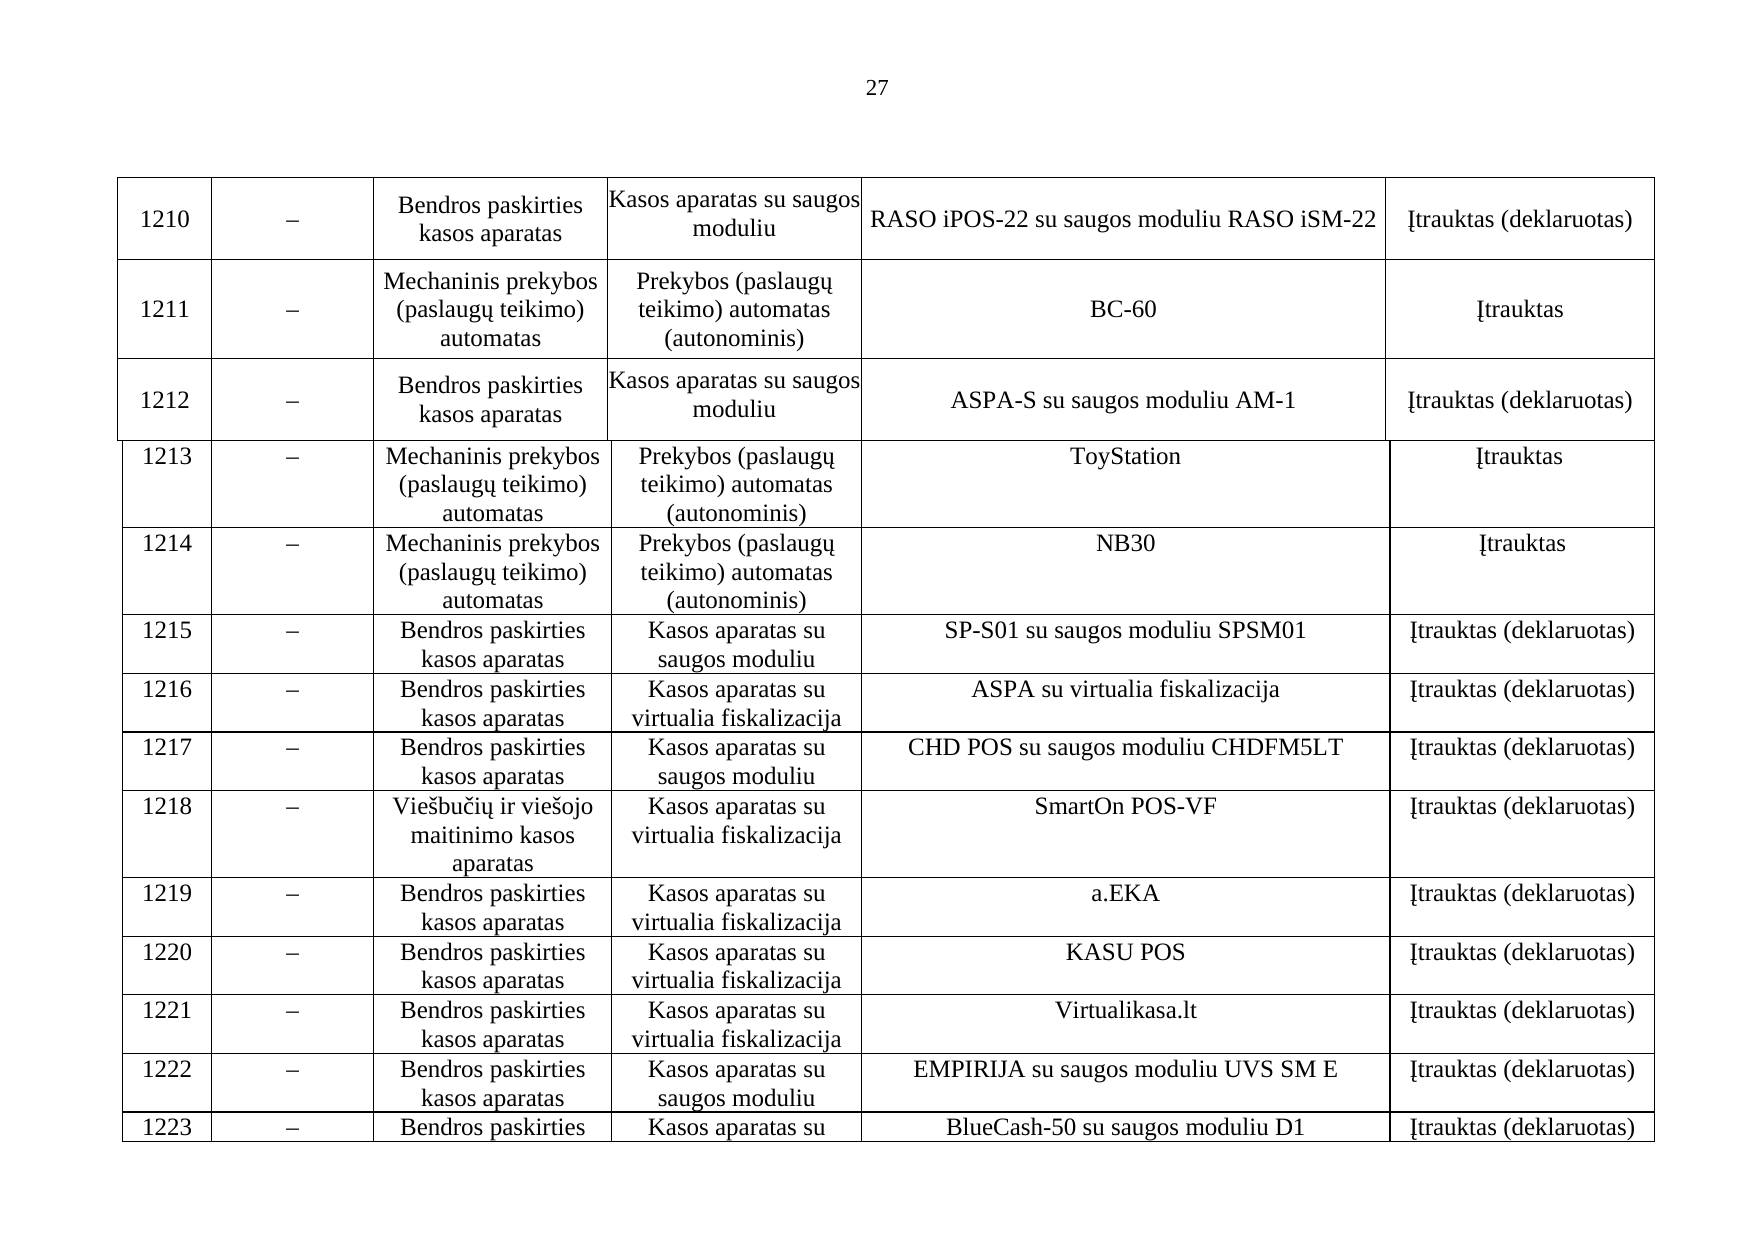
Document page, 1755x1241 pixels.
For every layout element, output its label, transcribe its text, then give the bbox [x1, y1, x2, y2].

table_cell [118, 614, 122, 673]
table_cell 1216 [123, 674, 211, 731]
table_cell [118, 790, 122, 877]
table_cell [118, 877, 122, 936]
table_cell Viešbučių ir viešojo maitinimo kasos aparatas [374, 791, 611, 877]
table_cell ToyStation [862, 441, 1389, 527]
table_cell Kasos aparatas su saugos moduliu [612, 1054, 861, 1111]
table_cell 1217 [123, 733, 211, 790]
table_cell Kasos aparatas su [612, 1113, 861, 1141]
table_cell 1210 [118, 178, 211, 259]
table_cell 1218 [123, 791, 211, 877]
table_cell – [212, 674, 373, 731]
table_cell [118, 527, 122, 614]
table_cell – [212, 1113, 373, 1141]
table_cell Kasos aparatas su virtualia fiskalizacija [612, 995, 861, 1053]
table_cell – [212, 878, 373, 936]
table_cell ASPA-S su saugos moduliu AM-1 [862, 359, 1385, 440]
table_cell Bendros paskirties kasos aparatas [374, 615, 611, 673]
table_cell ASPA su virtualia fiskalizacija [862, 674, 1389, 731]
table_cell Kasos aparatas su saugos moduliu [608, 178, 861, 259]
table_cell Mechaninis prekybos (paslaugų teikimo) automatas [374, 260, 607, 358]
table_cell RASO iPOS-22 su saugos moduliu RASO iSM-22 [862, 178, 1385, 259]
table_cell [118, 731, 122, 790]
table_cell Bendros paskirties kasos aparatas [374, 1054, 611, 1111]
table_cell [118, 673, 122, 731]
table_cell 1213 [123, 441, 211, 527]
table_cell Bendros paskirties kasos aparatas [374, 995, 611, 1053]
table_cell KASU POS [862, 937, 1389, 994]
table_cell 1214 [123, 528, 211, 614]
table_cell Įtrauktas [1391, 441, 1654, 527]
table_cell Įtrauktas (deklaruotas) [1391, 937, 1654, 994]
table_cell Įtrauktas (deklaruotas) [1386, 178, 1654, 259]
table_cell NB30 [862, 528, 1389, 614]
table_cell – [212, 528, 373, 614]
table_cell 1215 [123, 615, 211, 673]
table_cell Mechaninis prekybos (paslaugų teikimo) automatas [374, 528, 611, 614]
table_cell – [212, 260, 373, 358]
table_cell 1211 [118, 260, 211, 358]
table_cell – [212, 359, 373, 440]
table_cell Įtrauktas (deklaruotas) [1391, 674, 1654, 731]
table_cell Įtrauktas [1391, 528, 1654, 614]
table_cell – [212, 937, 373, 994]
table_cell Kasos aparatas su saugos moduliu [608, 359, 861, 440]
table_cell [118, 994, 122, 1053]
table_cell Įtrauktas (deklaruotas) [1391, 615, 1654, 673]
table_cell [118, 1111, 122, 1141]
table_cell Įtrauktas (deklaruotas) [1386, 359, 1654, 440]
table_cell Įtrauktas (deklaruotas) [1391, 878, 1654, 936]
table_cell Mechaninis prekybos (paslaugų teikimo) automatas [374, 441, 611, 527]
table_cell – [212, 615, 373, 673]
table_cell Bendros paskirties kasos aparatas [374, 359, 607, 440]
table_cell Prekybos (paslaugų teikimo) automatas (autonominis) [612, 528, 861, 614]
table_cell Virtualikasa.lt [862, 995, 1389, 1053]
table_cell 1220 [123, 937, 211, 994]
table_cell Kasos aparatas su virtualia fiskalizacija [612, 937, 861, 994]
table_cell – [212, 995, 373, 1053]
table_cell Įtrauktas (deklaruotas) [1391, 791, 1654, 877]
table_cell Prekybos (paslaugų teikimo) automatas (autonominis) [612, 441, 861, 527]
table_cell 1212 [118, 359, 211, 440]
table_cell 1219 [123, 878, 211, 936]
table_cell SP-S01 su saugos moduliu SPSM01 [862, 615, 1389, 673]
table_cell CHD POS su saugos moduliu CHDFM5LT [862, 733, 1389, 790]
table_cell SmartOn POS-VF [862, 791, 1389, 877]
table_cell Bendros paskirties kasos aparatas [374, 937, 611, 994]
table_cell Kasos aparatas su virtualia fiskalizacija [612, 674, 861, 731]
table_cell Kasos aparatas su saugos moduliu [612, 615, 861, 673]
table_cell [118, 936, 122, 994]
table_cell – [212, 733, 373, 790]
table_cell a.EKA [862, 878, 1389, 936]
table_cell Įtrauktas (deklaruotas) [1391, 995, 1654, 1053]
table_cell – [212, 178, 373, 259]
table_cell [118, 1053, 122, 1111]
table_cell – [212, 441, 373, 527]
table_cell Prekybos (paslaugų teikimo) automatas (autonominis) [608, 260, 861, 358]
table_cell Kasos aparatas su virtualia fiskalizacija [612, 791, 861, 877]
table_cell BlueCash-50 su saugos moduliu D1 [862, 1113, 1389, 1141]
table_cell Įtrauktas [1386, 260, 1654, 358]
table_cell Bendros paskirties kasos aparatas [374, 674, 611, 731]
table_cell 1221 [123, 995, 211, 1053]
table_cell [118, 441, 122, 527]
table_cell BC-60 [862, 260, 1385, 358]
table_cell Įtrauktas (deklaruotas) [1391, 733, 1654, 790]
table_cell Bendros paskirties kasos aparatas [374, 878, 611, 936]
table_cell 1223 [123, 1113, 211, 1141]
table_cell – [212, 1054, 373, 1111]
table_cell EMPIRIJA su saugos moduliu UVS SM E [862, 1054, 1389, 1111]
table_cell Įtrauktas (deklaruotas) [1391, 1054, 1654, 1111]
table_cell Bendros paskirties kasos aparatas [374, 178, 607, 259]
table_cell Kasos aparatas su virtualia fiskalizacija [612, 878, 861, 936]
table_cell – [212, 791, 373, 877]
table_cell Įtrauktas (deklaruotas) [1391, 1113, 1654, 1141]
table_cell Bendros paskirties kasos aparatas [374, 733, 611, 790]
table_cell Bendros paskirties [374, 1113, 611, 1141]
table_cell 1222 [123, 1054, 211, 1111]
table_cell Kasos aparatas su saugos moduliu [612, 733, 861, 790]
